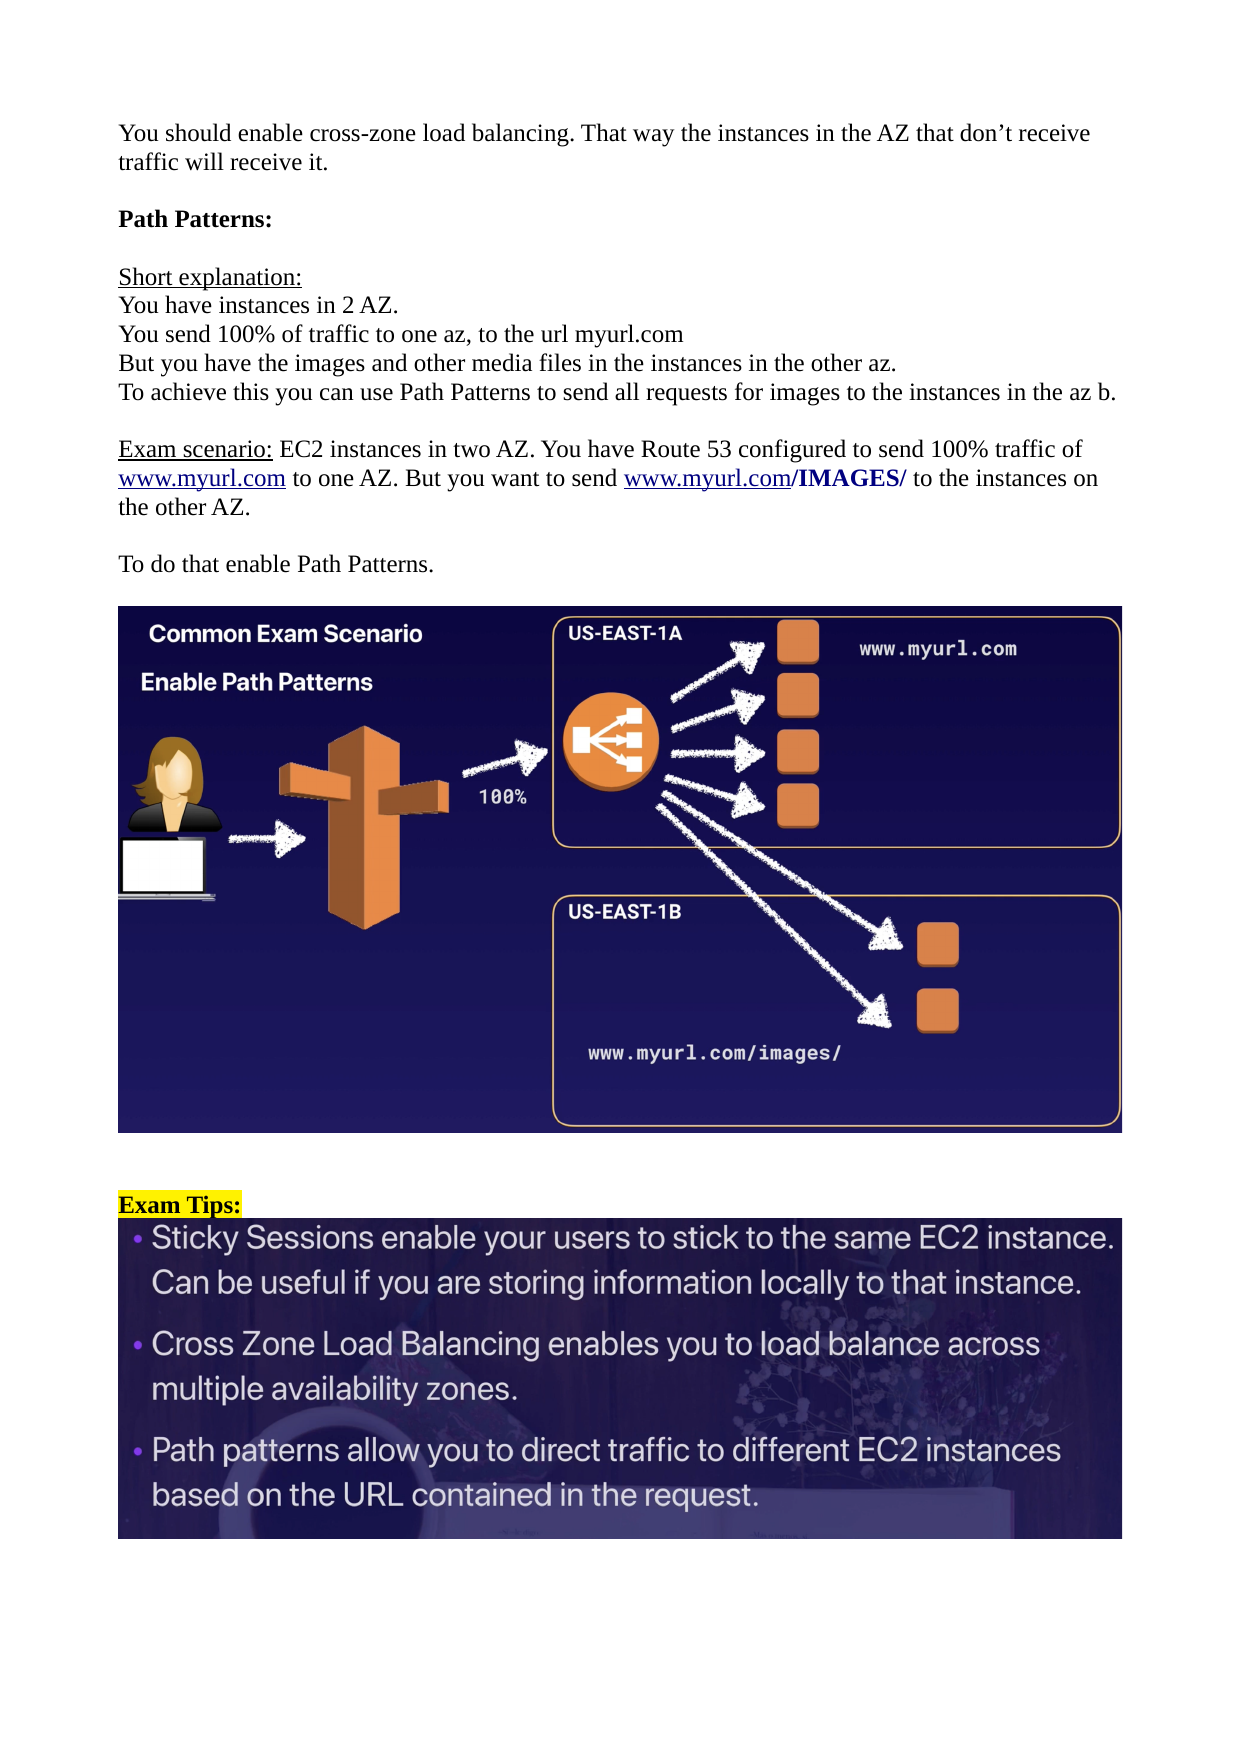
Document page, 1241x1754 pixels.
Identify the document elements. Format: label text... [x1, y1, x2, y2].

text Exam Tips: [118, 1190, 1122, 1218]
picture [118, 1218, 1123, 1539]
text You send 100% of traffic to one az, to the url myurl.com [118, 319, 1122, 348]
text Path Patterns: [118, 204, 1122, 233]
text To do that enable Path Patterns. [118, 549, 1122, 578]
text You should enable cross-zone load balancing. That way the instances in the AZ that don’t receive traffic will receive it. [118, 118, 1122, 176]
text You have instances in 2 AZ. [118, 291, 1122, 319]
text Short explanation: [118, 262, 1122, 291]
picture [118, 606, 1123, 1133]
text But you have the images and other media files in the instances in the other az. [118, 348, 1122, 377]
text Exam scenario: EC2 instances in two AZ. You have Route 53 configured to send 100% traffic of www.myurl.com to one AZ. But you want to send www.myurl.com/IMAGES/ to the instances on the other AZ. [118, 434, 1122, 521]
text To achieve this you can use Path Patterns to send all requests for images to the instances in the az b. [118, 377, 1122, 406]
